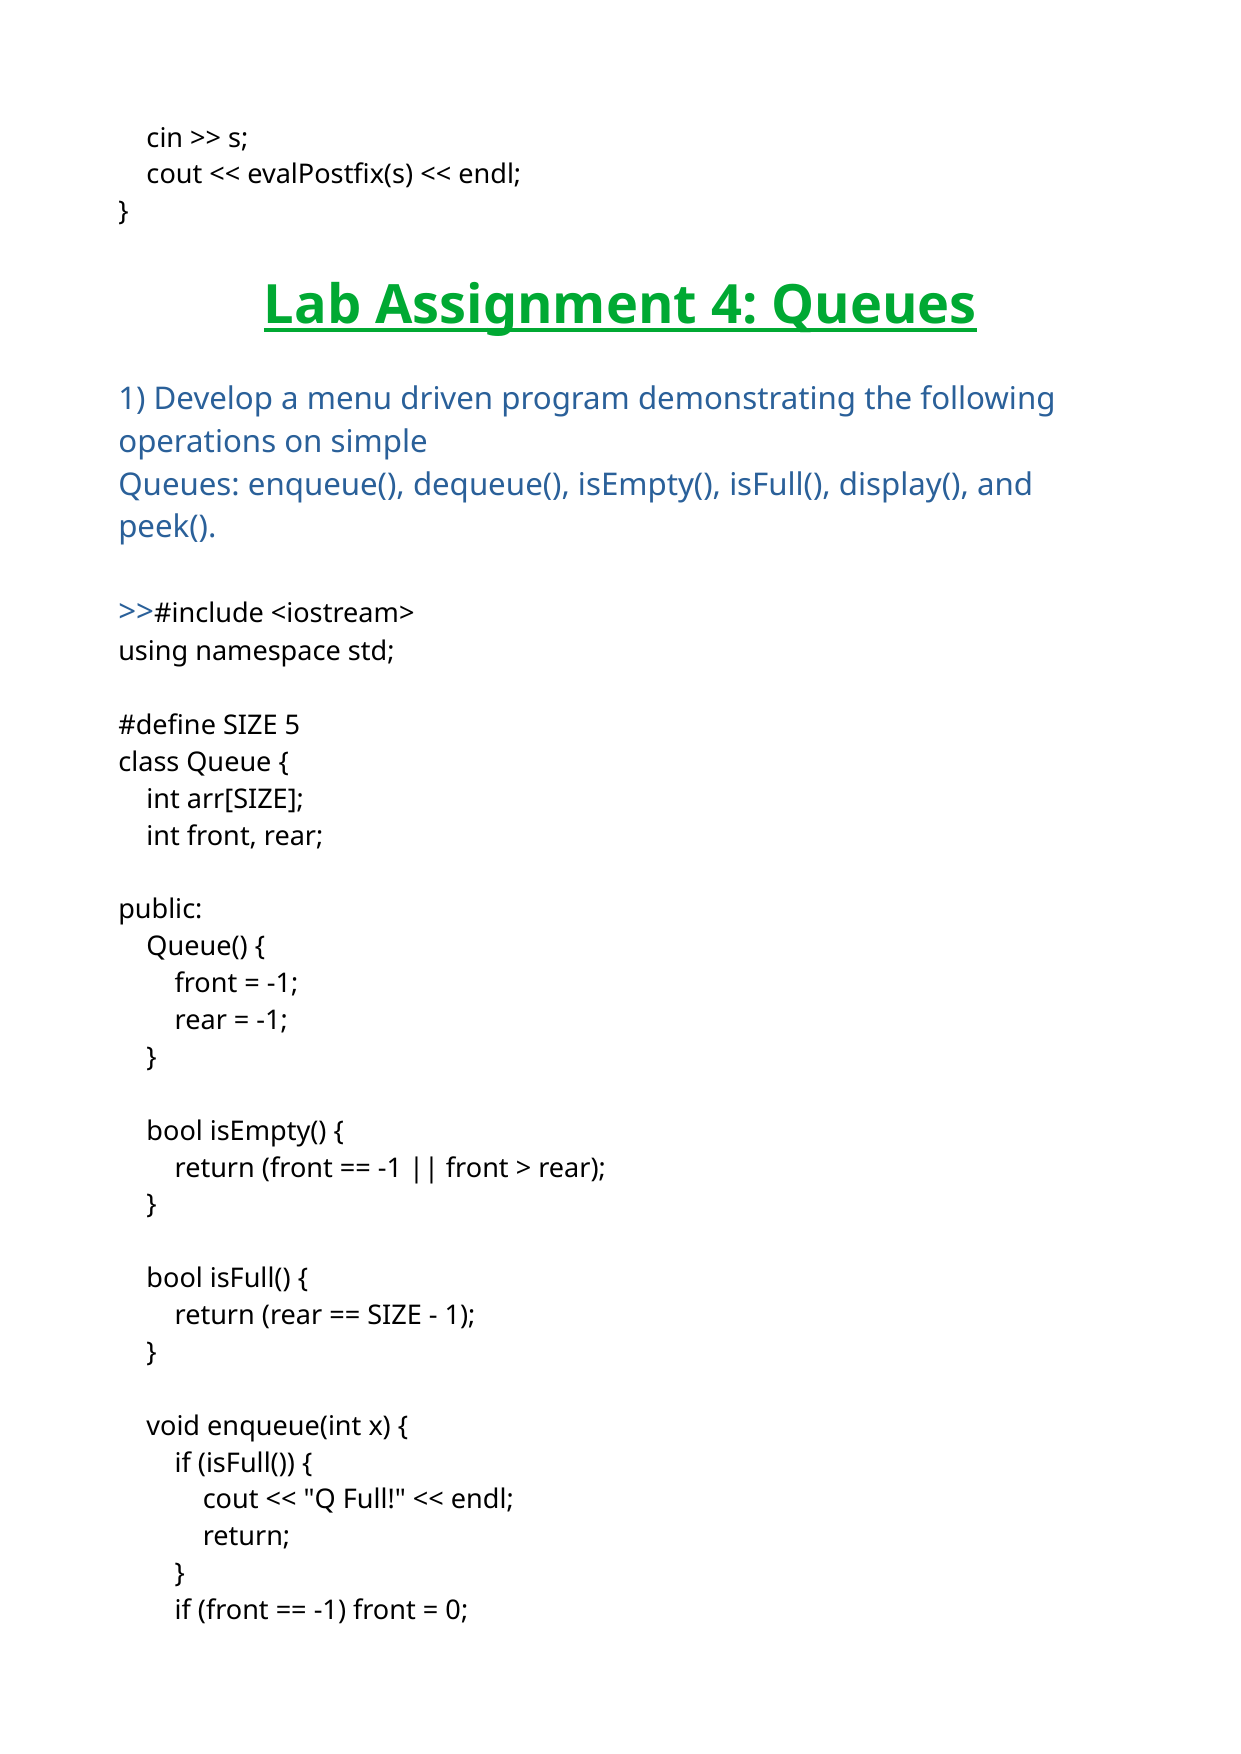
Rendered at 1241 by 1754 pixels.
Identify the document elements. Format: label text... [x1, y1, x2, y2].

text if (front == -1) front = 0; [118, 1591, 1122, 1627]
text return (rear == SIZE - 1); [118, 1296, 1122, 1332]
text int front, rear; [118, 816, 1122, 853]
text void enqueue(int x) { [118, 1406, 1122, 1443]
text cin >> s; cout << evalPostfix(s) << endl; } [118, 118, 1122, 266]
text 1) Develop a menu driven program demonstrating the following operations on simple [118, 376, 1122, 461]
text using namespace std; [118, 632, 1122, 669]
text Queue() { [118, 927, 1122, 964]
text rear = -1; [118, 1001, 1122, 1037]
text } [118, 1332, 1122, 1369]
text bool isFull() { [118, 1259, 1122, 1296]
text return; [118, 1517, 1122, 1554]
text } [118, 1185, 1122, 1222]
text return (front == -1 || front > rear); [118, 1148, 1122, 1185]
text class Queue { [118, 742, 1122, 779]
text if (isFull()) { [118, 1443, 1122, 1480]
text } [118, 1037, 1122, 1074]
text } [118, 1554, 1122, 1591]
text bool isEmpty() { [118, 1111, 1122, 1148]
text int arr[SIZE]; [118, 779, 1122, 816]
text cout << "Q Full!" << endl; [118, 1480, 1122, 1517]
text >>#include <iostream> [118, 589, 1122, 632]
text Queues: enqueue(), dequeue(), isEmpty(), isFull(), display(), and peek(). [118, 461, 1122, 547]
text front = -1; [118, 964, 1122, 1001]
text Lab Assignment 4: Queues [118, 266, 1122, 339]
text public: [118, 890, 1122, 927]
text #define SIZE 5 [118, 706, 1122, 742]
